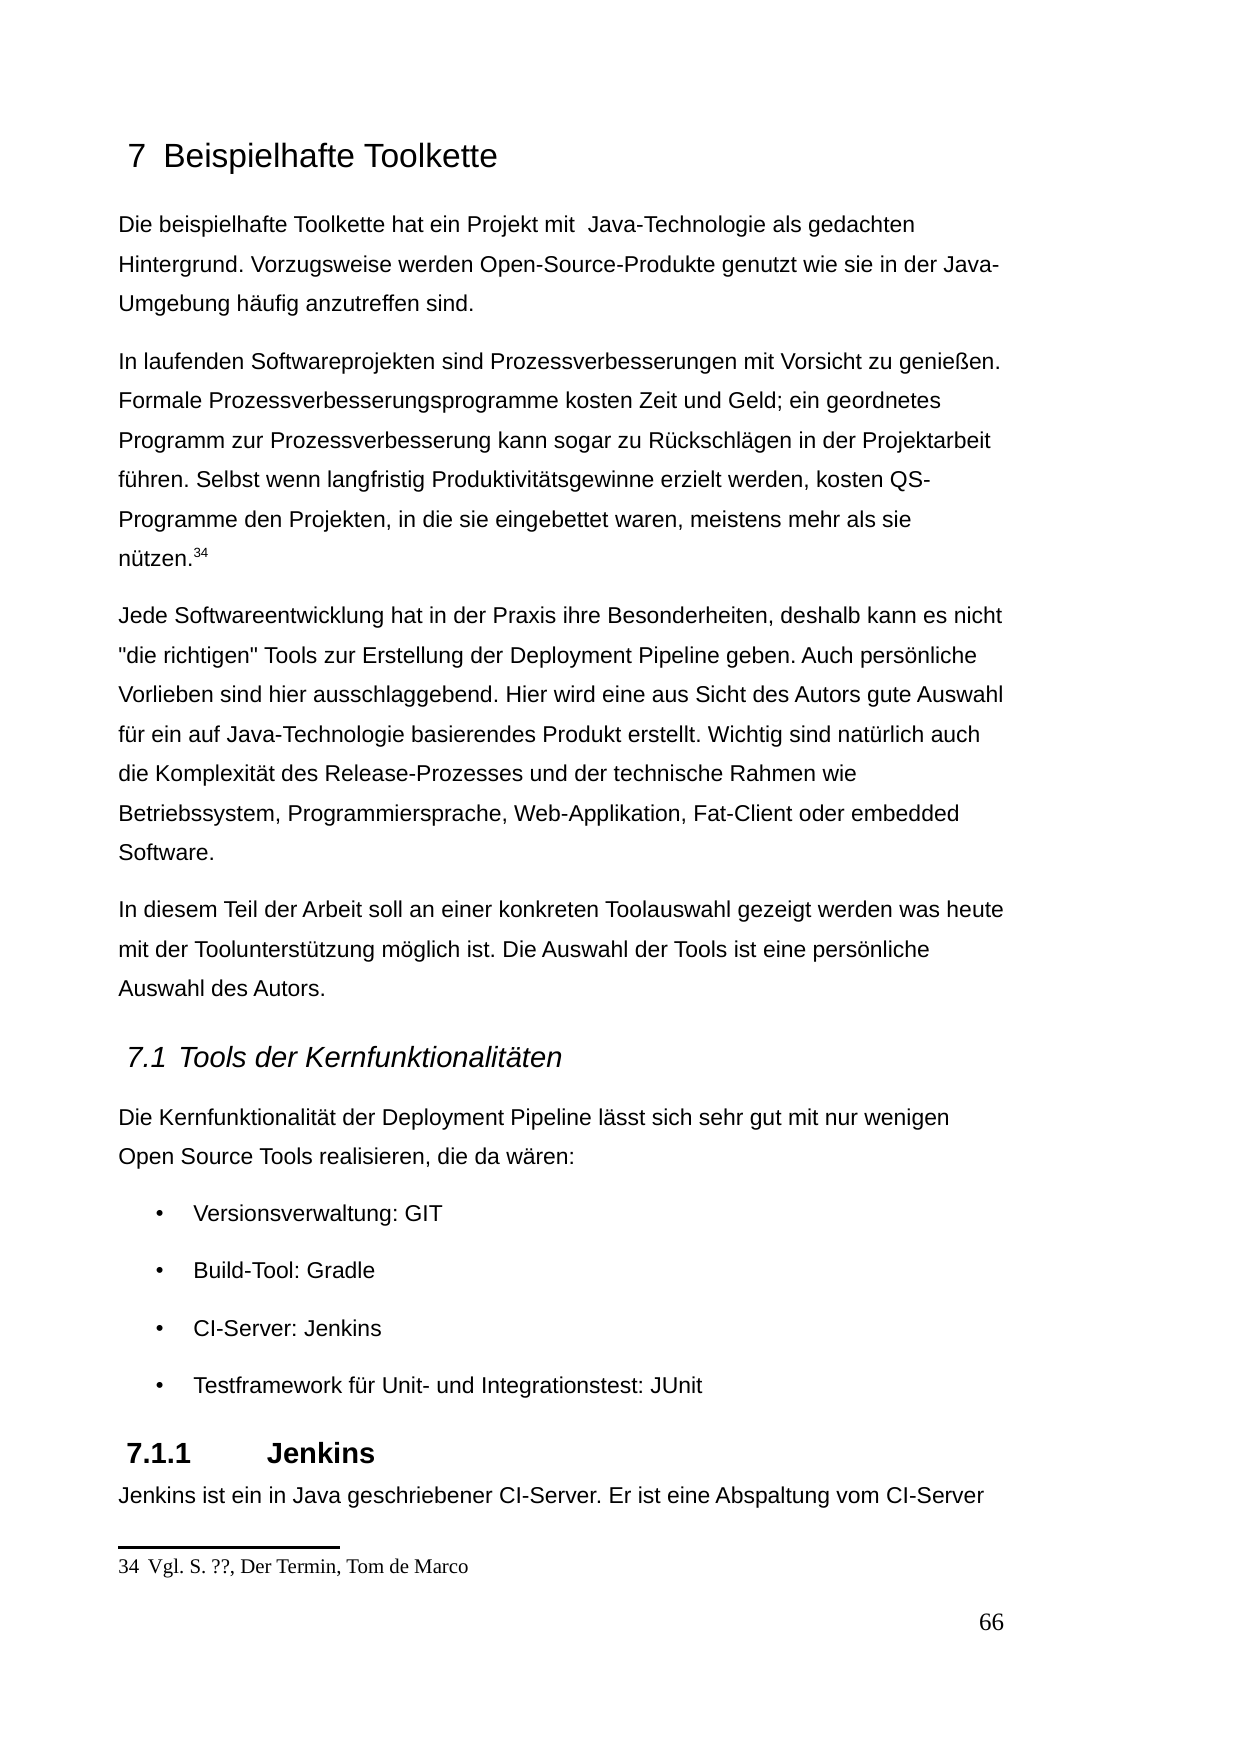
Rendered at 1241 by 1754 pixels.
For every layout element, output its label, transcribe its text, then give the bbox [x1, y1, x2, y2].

list Testframework für Unit- und Integrationstest: JUnit [156, 1372, 1004, 1398]
subtitle Tools der Kernfunktionalitäten [118, 1040, 1004, 1073]
subtitle Beispielhafte Toolkette [118, 136, 1004, 174]
text Jede Softwareentwicklung hat in der Praxis ihre Besonderheiten, deshalb kann es nicht "die richtigen" Tools zur Erstellung der Deployment Pipeline geben. Auch persönliche Vorlieben sind hier ausschlaggebend. Hier wird eine aus Sicht des Autors gute Auswahl für ein auf Java-Technologie basierendes Produkt erstellt. Wichtig sind natürlich auch die Komplexität des Release-Prozesses und der technische Rahmen wie Betriebssystem, Programmiersprache, Web-Applikation, Fat-Client oder embedded Software. [118, 602, 1004, 865]
text Die Kernfunktionalität der Deployment Pipeline lässt sich sehr gut mit nur wenigen Open Source Tools realisieren, die da wären: [118, 1103, 1004, 1169]
text Die beispielhafte Toolkette hat ein Projekt mit Java-Technologie als gedachten Hintergrund. Vorzugsweise werden Open-Source-Produkte genutzt wie sie in der Java-Umgebung häufig anzutreffen sind. [118, 211, 1004, 317]
text Jenkins ist ein in Java geschriebener CI-Server. Er ist eine Abspaltung vom CI-Server [118, 1482, 1004, 1508]
list Build-Tool: Gradle [156, 1257, 1004, 1284]
text Vgl. S. ??, Der Termin, Tom de Marco [118, 1553, 1004, 1578]
list CI-Server: Jenkins [156, 1314, 1004, 1341]
subtitle Jenkins [118, 1436, 1004, 1470]
text In laufenden Softwareprojekten sind Prozessverbesserungen mit Vorsicht zu genießen. Formale Prozessverbesserungsprogramme kosten Zeit und Geld; ein geordnetes Programm zur Prozessverbesserung kann sogar zu Rückschlägen in der Projektarbeit führen. Selbst wenn langfristig Produktivitätsgewinne erzielt werden, kosten QS-Programme den Projekten, in die sie eingebettet waren, meistens mehr als sie nützen. [118, 348, 1004, 571]
text In diesem Teil der Arbeit soll an einer konkreten Toolauswahl gezeigt werden was heute mit der Toolunterstützung möglich ist. Die Auswahl der Tools ist eine persönliche Auswahl des Autors. [118, 896, 1004, 1002]
list Versionsverwaltung: GIT [156, 1200, 1004, 1226]
